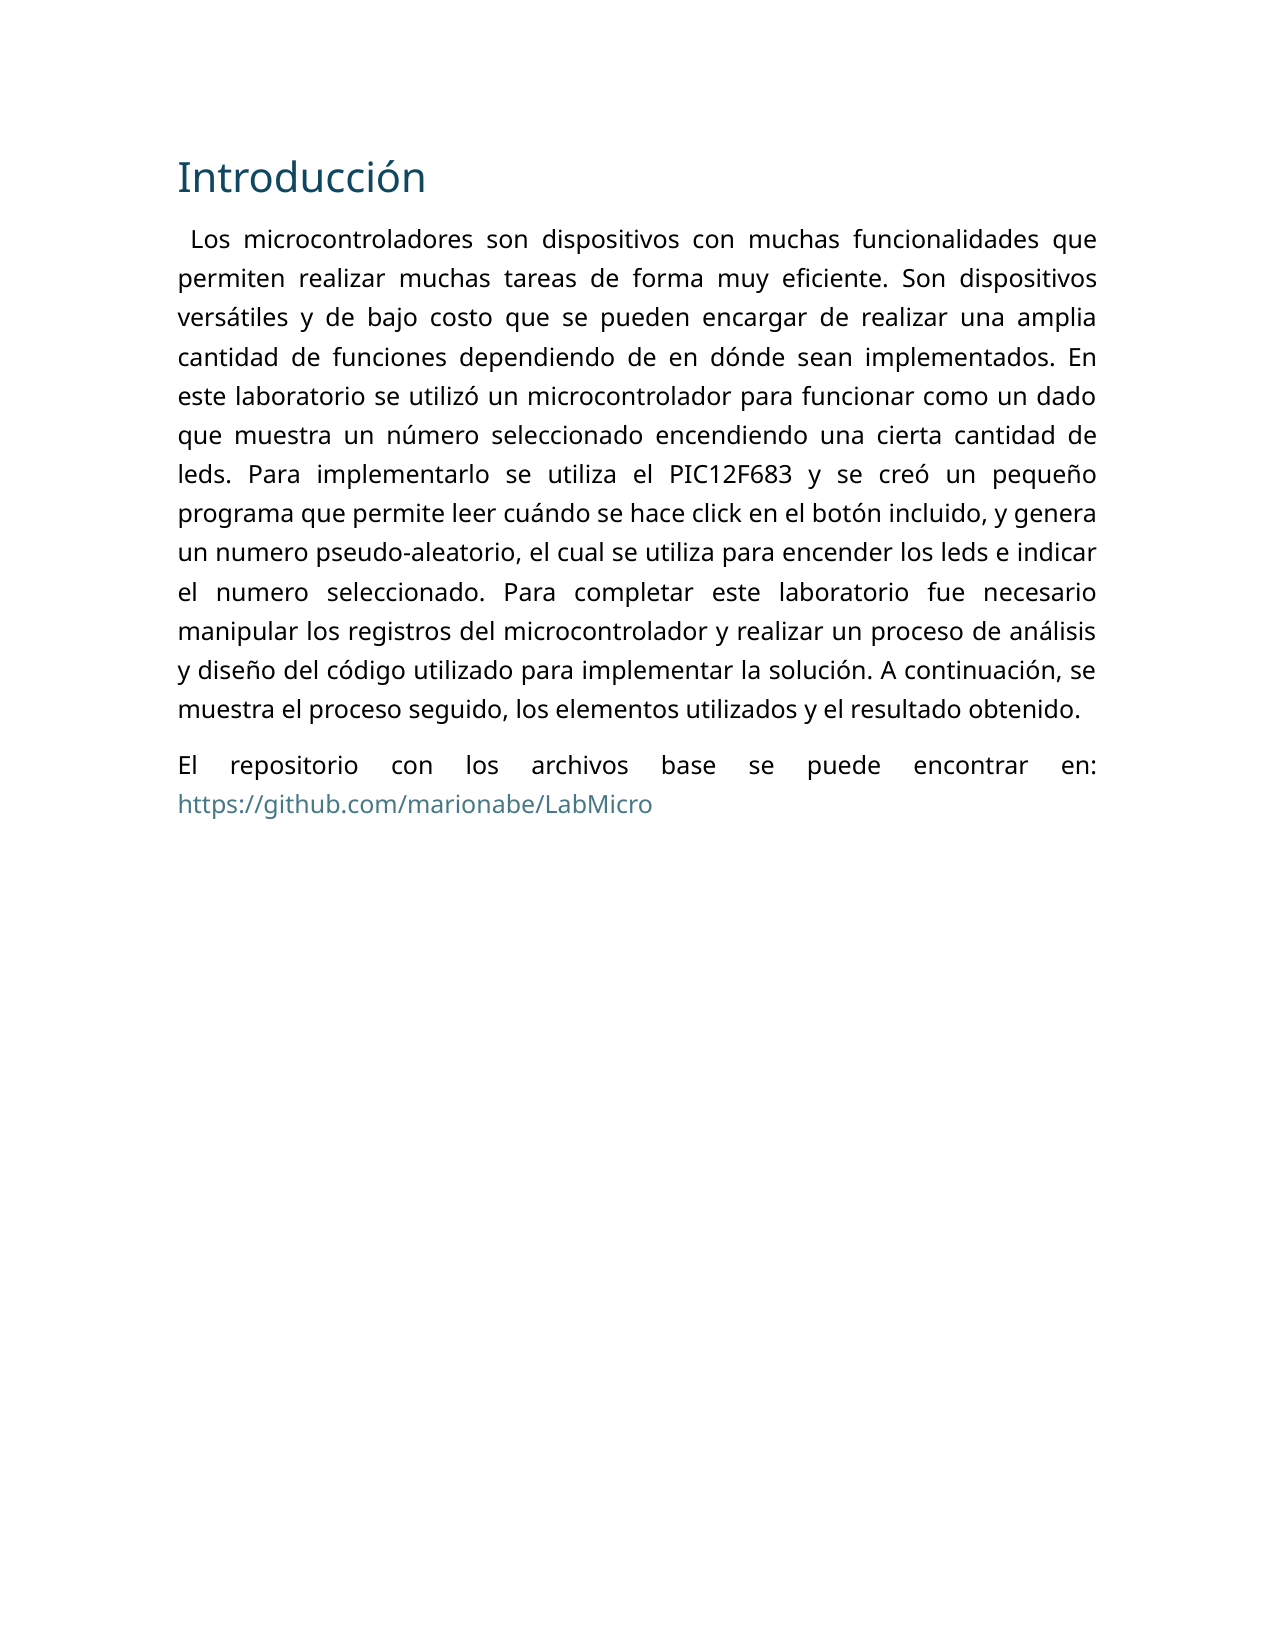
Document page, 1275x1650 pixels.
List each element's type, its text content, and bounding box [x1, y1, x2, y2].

subtitle Introducción [177, 148, 1098, 204]
text El repositorio con los archivos base se puede encontrar en: https://github.com/marionabe/LabMicro [177, 748, 1098, 821]
text Los microcontroladores son dispositivos con muchas funcionalidades que permiten realizar muchas tareas de forma muy eficiente. Son dispositivos versátiles y de bajo costo que se pueden encargar de realizar una amplia cantidad de funciones dependiendo de en dónde sean implementados. En este laboratorio se utilizó un microcontrolador para funcionar como un dado que muestra un número seleccionado encendiendo una cierta cantidad de leds. Para implementarlo se utiliza el PIC12F683 y se creó un pequeño programa que permite leer cuándo se hace click en el botón incluido, y genera un numero pseudo-aleatorio, el cual se utiliza para encender los leds e indicar el numero seleccionado. Para completar este laboratorio fue necesario manipular los registros del microcontrolador y realizar un proceso de análisis y diseño del código utilizado para implementar la solución. A continuación, se muestra el proceso seguido, los elementos utilizados y el resultado obtenido. [177, 222, 1098, 726]
